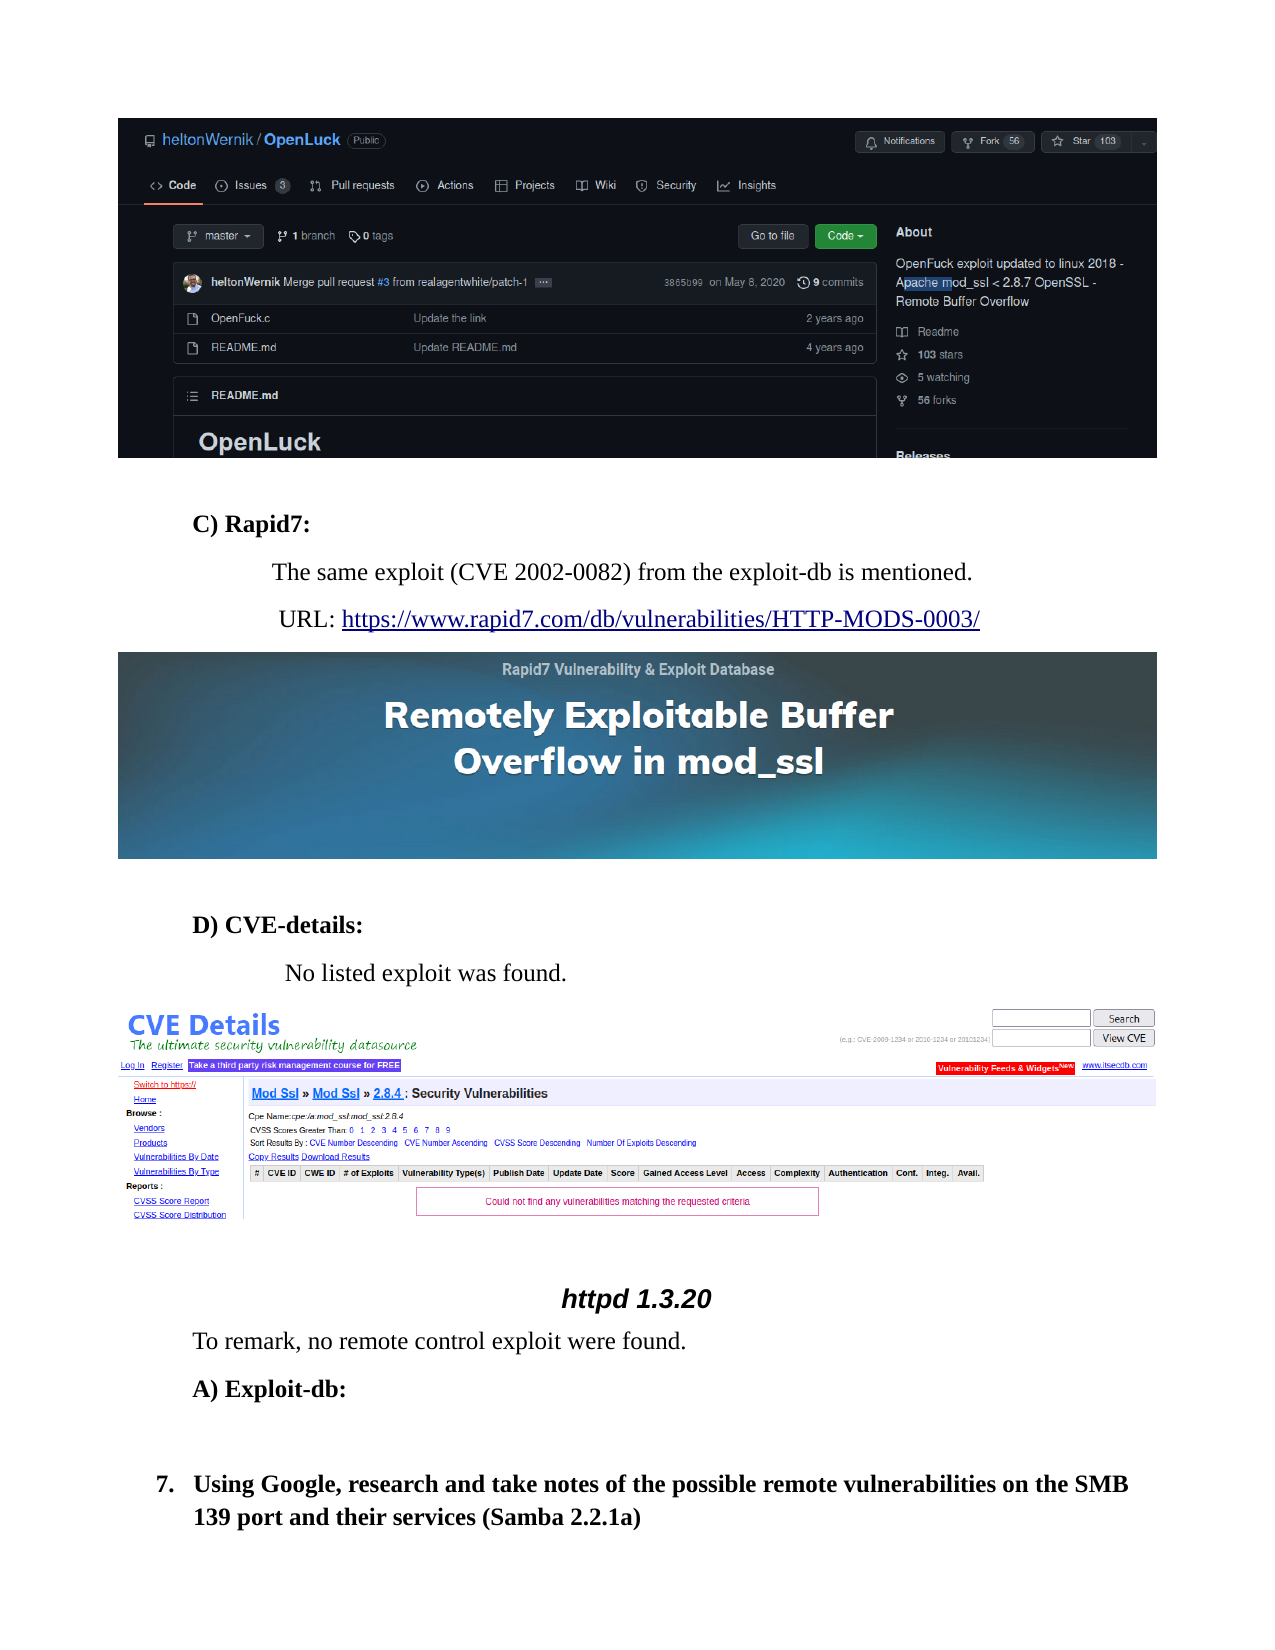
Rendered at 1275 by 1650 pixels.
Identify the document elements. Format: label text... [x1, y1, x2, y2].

text D) CVE-details: [118, 911, 1157, 939]
text A) Exploit-db: [118, 1374, 1157, 1403]
text No listed exploit was found. [118, 958, 1157, 987]
subtitle httpd 1.3.20 [118, 1283, 1157, 1314]
picture [118, 118, 1157, 458]
text The same exploit (CVE 2002-0082) from the exploit-db is mentioned. [118, 557, 1157, 586]
picture [118, 1005, 1157, 1219]
list Using Google, research and take notes of the possible remote vulnerabilities on the SMB 139 port and their services (Samba 2.2.1a) [156, 1469, 1157, 1531]
picture [118, 652, 1157, 859]
text URL: https://www.rapid7.com/db/vulnerabilities/HTTP-MODS-0003/ [118, 604, 1157, 633]
text C) Rapid7: [118, 509, 1157, 538]
text To remark, no remote control exploit were found. [118, 1326, 1157, 1355]
